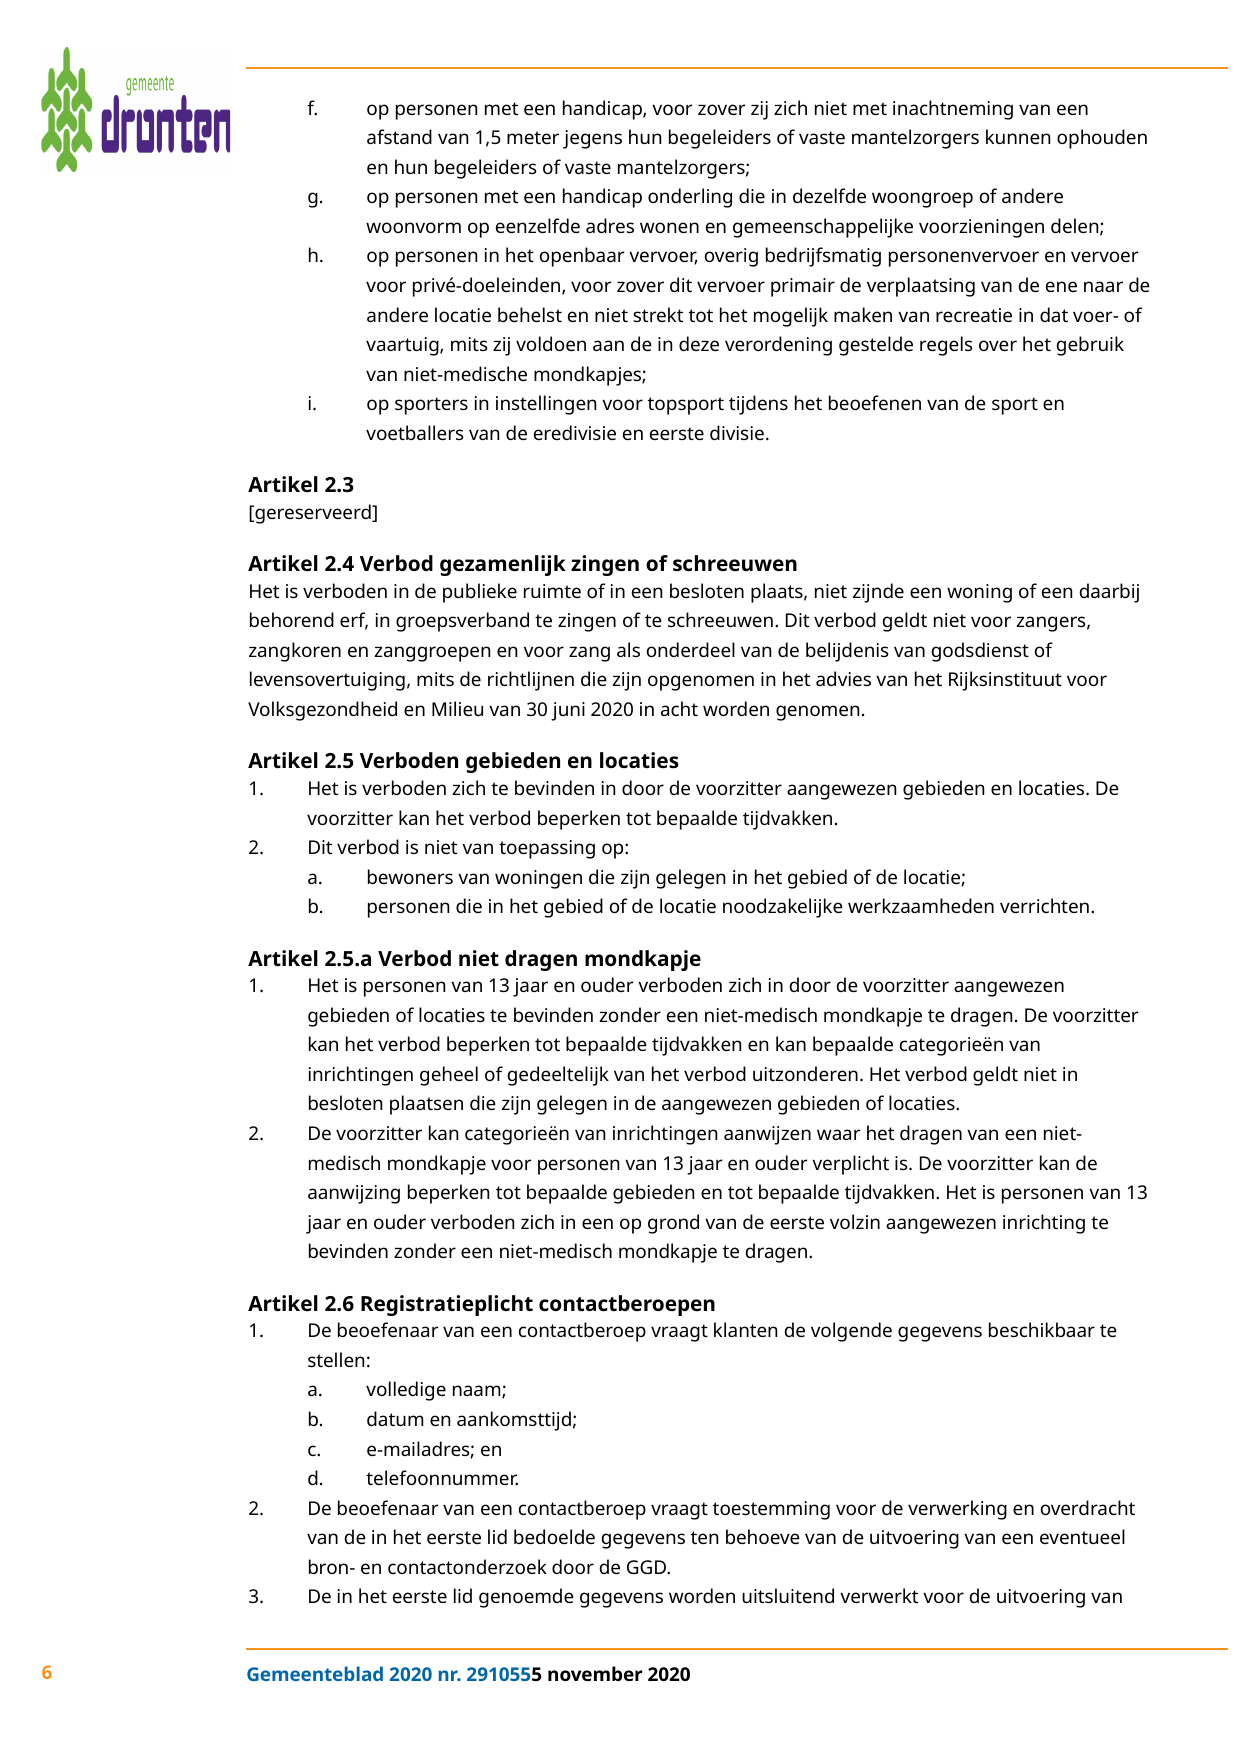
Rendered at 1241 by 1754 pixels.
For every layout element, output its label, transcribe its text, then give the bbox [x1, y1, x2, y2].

text [gereserveerd] [248, 499, 1152, 525]
list telefoonnummer. [307, 1465, 1152, 1491]
list Het is verboden zich te bevinden in door de voorzitter aangewezen gebieden en locaties. De voorzitter kan het verbod beperken tot bepaalde tijdvakken. [248, 775, 1152, 830]
list datum en aankomsttijd; [307, 1406, 1152, 1432]
list Het is personen van 13 jaar en ouder verboden zich in door de voorzitter aangewezen gebieden of locaties te bevinden zonder een niet-medisch mondkapje te dragen. De voorzitter kan het verbod beperken tot bepaalde tijdvakken en kan bepaalde categorieën van inrichtingen geheel of gedeeltelijk van het verbod uitzonderen. Het verbod geldt niet in besloten plaatsen die zijn gelegen in de aangewezen gebieden of locaties. [248, 972, 1152, 1116]
list Dit verbod is niet van toepassing op: [248, 834, 1152, 860]
list De voorzitter kan categorieën van inrichtingen aanwijzen waar het dragen van een niet-medisch mondkapje voor personen van 13 jaar en ouder verplicht is. De voorzitter kan de aanwijzing beperken tot bepaalde gebieden en tot bepaalde tijdvakken. Het is personen van 13 jaar en ouder verboden zich in een op grond van de eerste volzin aangewezen inrichting te bevinden zonder een niet-medisch mondkapje te dragen. [248, 1120, 1152, 1264]
picture [41, 47, 231, 172]
list op personen met een handicap onderling die in dezelfde woongroep of andere woonvorm op eenzelfde adres wonen en gemeenschappelijke voorzieningen delen; [307, 183, 1152, 239]
list De beoefenaar van een contactberoep vraagt klanten de volgende gegevens beschikbaar te stellen: [248, 1317, 1152, 1373]
text Artikel 2.3 [248, 471, 1152, 499]
text Artikel 2.5.a Verbod niet dragen mondkapje [248, 944, 1152, 972]
list volledige naam; [307, 1377, 1152, 1402]
list De in het eerste lid genoemde gegevens worden uitsluitend verwerkt voor de uitvoering van [248, 1584, 1152, 1609]
list bewoners van woningen die zijn gelegen in het gebied of de locatie; [307, 864, 1152, 889]
text Artikel 2.4 Verbod gezamenlijk zingen of schreeuwen [248, 549, 1152, 578]
list De beoefenaar van een contactberoep vraagt toestemming voor de verwerking en overdracht van de in het eerste lid bedoelde gegevens ten behoeve van de uitvoering van een eventueel bron- en contactonderzoek door de GGD. [248, 1495, 1152, 1580]
list op personen met een handicap, voor zover zij zich niet met inachtneming van een afstand van 1,5 meter jegens hun begeleiders of vaste mantelzorgers kunnen ophouden en hun begeleiders of vaste mantelzorgers; [307, 95, 1152, 180]
list op personen in het openbaar vervoer, overig bedrijfsmatig personenvervoer en vervoer voor privé-doeleinden, voor zover dit vervoer primair de verplaatsing van de ene naar de andere locatie behelst en niet strekt tot het mogelijk maken van recreatie in dat voer- of vaartuig, mits zij voldoen aan de in deze verordening gestelde regels over het gebruik van niet-medische mondkapjes; [307, 243, 1152, 387]
list op sporters in instellingen voor topsport tijdens het beoefenen van de sport en voetballers van de eredivisie en eerste divisie. [307, 391, 1152, 446]
list personen die in het gebied of de locatie noodzakelijke werkzaamheden verrichten. [307, 893, 1152, 919]
list e-mailadres; en [307, 1436, 1152, 1461]
text Artikel 2.5 Verboden gebieden en locaties [248, 747, 1152, 775]
text Het is verboden in de publieke ruimte of in een besloten plaats, niet zijnde een woning of een daarbij behorend erf, in groepsverband te zingen of te schreeuwen. Dit verbod geldt niet voor zangers, zangkoren en zanggroepen en voor zang als onderdeel van de belijdenis van godsdienst of levensovertuiging, mits de richtlijnen die zijn opgenomen in het advies van het Rijksinstituut voor Volksgezondheid en Milieu van 30 juni 2020 in acht worden genomen. [248, 578, 1152, 722]
text Artikel 2.6 Registratieplicht contactberoepen [248, 1289, 1152, 1317]
